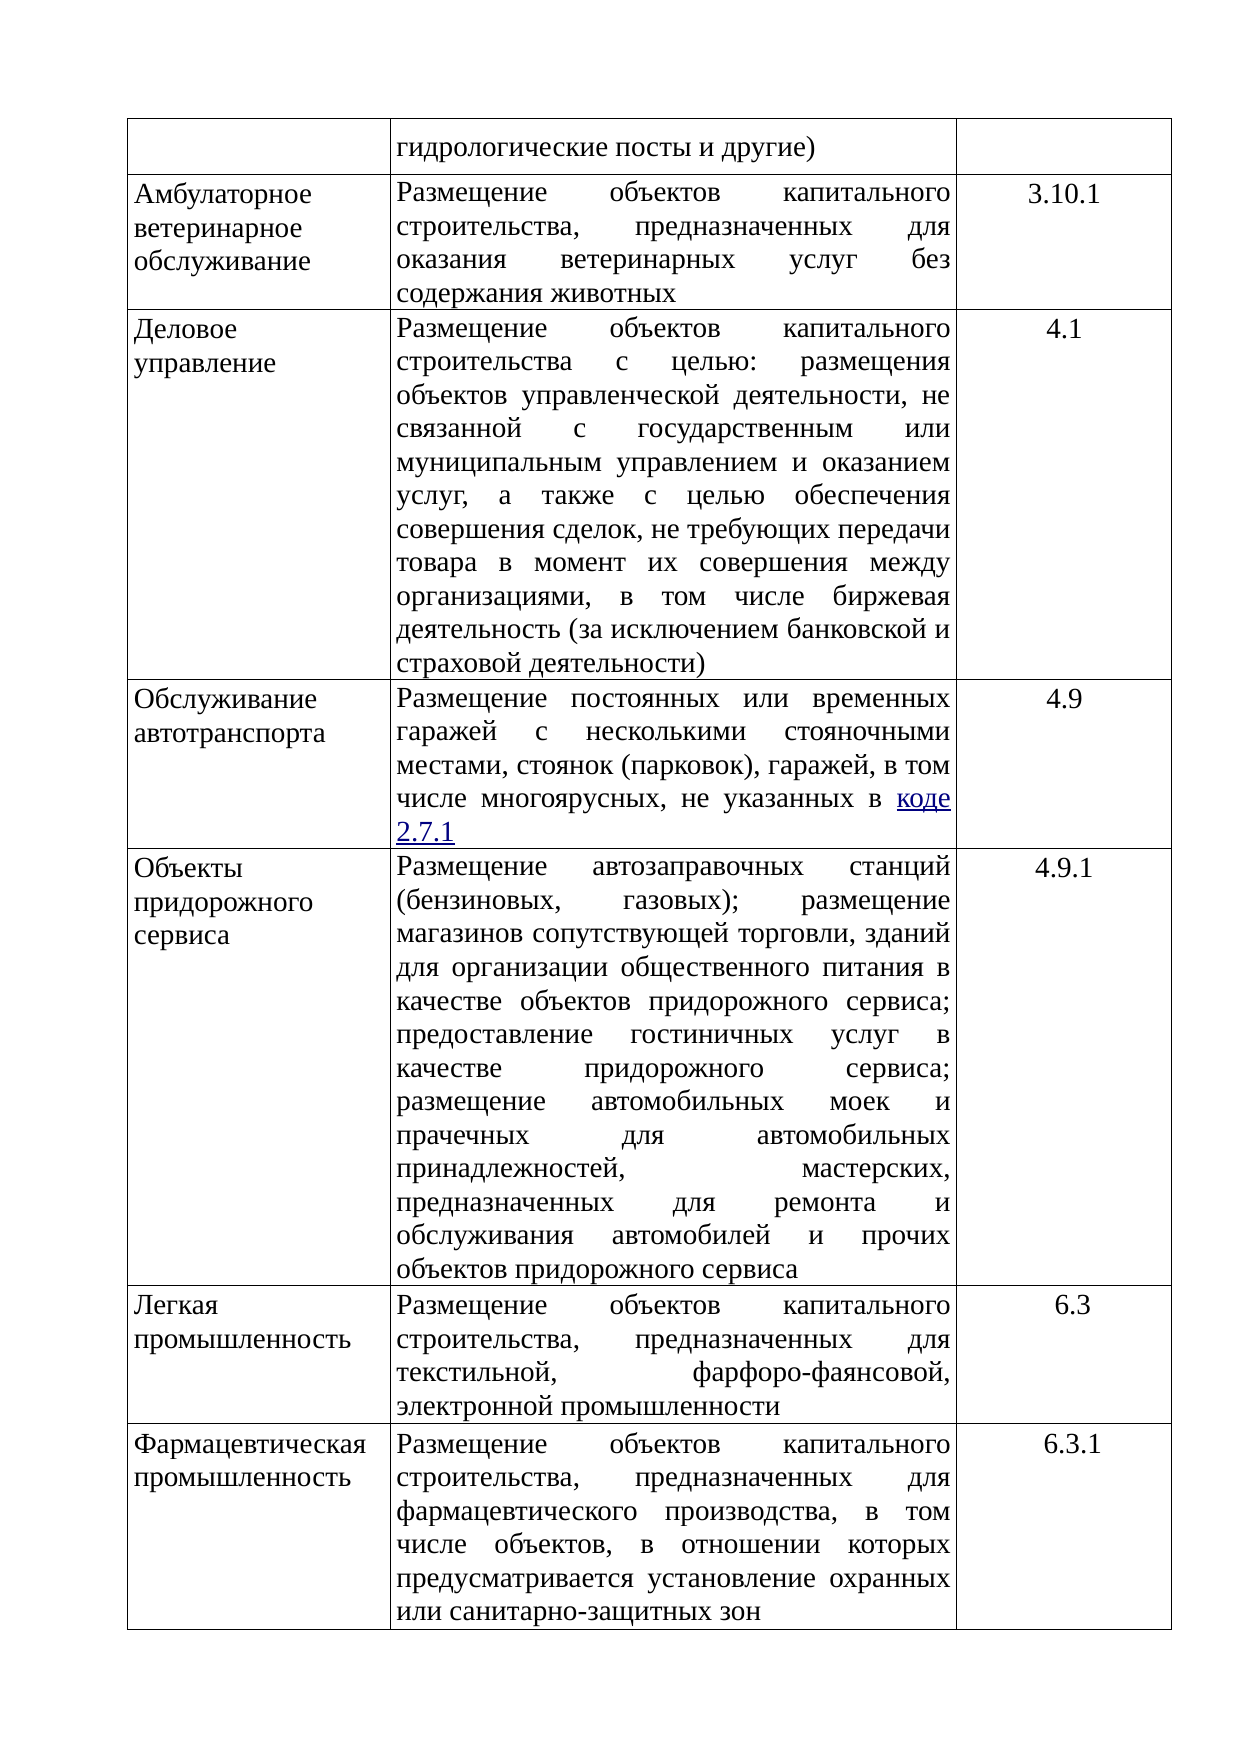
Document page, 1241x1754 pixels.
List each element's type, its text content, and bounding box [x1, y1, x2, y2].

table_cell Размещение объектов капитального строительства с целью: размещения объектов управленческой деятельности, не связанной с государственным или муниципальным управлением и оказанием услуг, а также с целью обеспечения совершения сделок, не требующих передачи товара в момент их совершения между организациями, в том числе биржевая деятельность (за исключением банковской и страховой деятельности) [391, 310, 956, 679]
table_cell Деловое управление [128, 310, 390, 679]
table_cell 6.3 [957, 1286, 1171, 1423]
table_cell Размещение объектов капитального строительства, предназначенных для фармацевтического производства, в том числе объектов, в отношении которых предусматривается установление охранных или санитарно-защитных зон [391, 1424, 956, 1629]
table_cell Легкая промышленность [128, 1286, 390, 1423]
table_cell Размещение объектов капитального строительства, предназначенных для оказания ветеринарных услуг без содержания животных [391, 175, 956, 309]
table_cell Амбулаторное ветеринарное обслуживание [128, 175, 390, 309]
table_cell Размещение автозаправочных станций (бензиновых, газовых); размещение магазинов сопутствующей торговли, зданий для организации общественного питания в качестве объектов придорожного сервиса; предоставление гостиничных услуг в качестве придорожного сервиса; размещение автомобильных моек и прачечных для автомобильных принадлежностей, мастерских, предназначенных для ремонта и обслуживания автомобилей и прочих объектов придорожного сервиса [391, 849, 956, 1284]
table_cell [128, 119, 390, 173]
table_cell Обслуживание автотранспорта [128, 680, 390, 847]
table_cell Фармацевтическая промышленность [128, 1424, 390, 1629]
table_cell Объекты придорожного сервиса [128, 849, 390, 1284]
table_cell 4.9 [957, 680, 1171, 847]
table_cell 6.3.1 [957, 1424, 1171, 1629]
table_cell 3.10.1 [957, 175, 1171, 309]
table_cell [957, 119, 1171, 173]
table_cell 4.1 [957, 310, 1171, 679]
table_cell гидрологические посты и другие) [391, 119, 956, 173]
table_cell 4.9.1 [957, 849, 1171, 1284]
table_cell Размещение постоянных или временных гаражей с несколькими стояночными местами, стоянок (парковок), гаражей, в том числе многоярусных, не указанных в коде 2.7.1 [391, 680, 956, 847]
table_cell Размещение объектов капитального строительства, предназначенных для текстильной, фарфоро-фаянсовой, электронной промышленности [391, 1286, 956, 1423]
